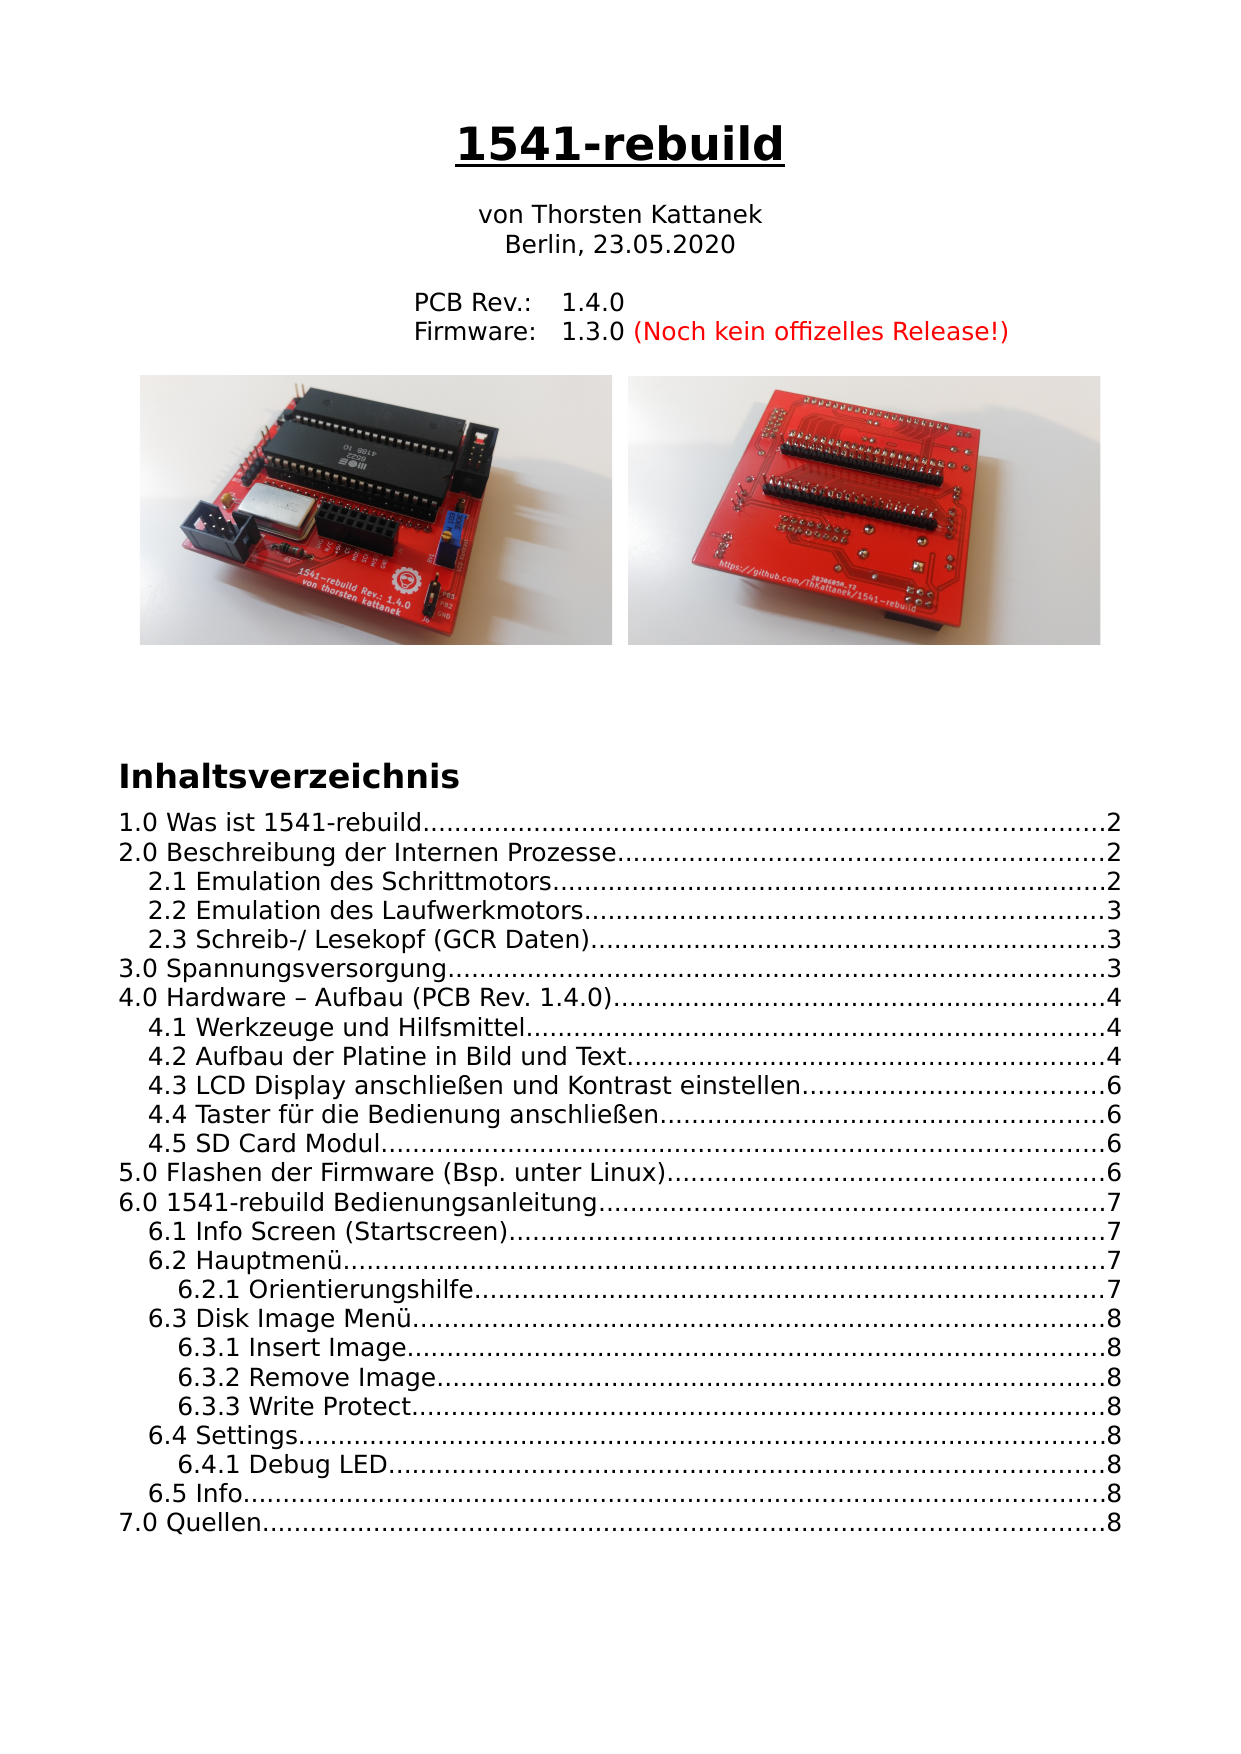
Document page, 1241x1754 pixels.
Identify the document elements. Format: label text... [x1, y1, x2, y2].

text 2.1 Emulation des Schrittmotors 2 [148, 867, 1122, 896]
text 7.0 Quellen 8 [118, 1509, 1122, 1538]
picture [628, 376, 1101, 645]
text 6.2 Hauptmenü 7 [148, 1246, 1122, 1275]
text von Thorsten Kattanek [118, 201, 1122, 230]
text 2.2 Emulation des Laufwerkmotors 3 [148, 896, 1122, 925]
text 4.1 Werkzeuge und Hilfsmittel 4 [148, 1013, 1122, 1042]
text 6.3.3 Write Protect 8 [177, 1392, 1122, 1421]
subtitle Inhaltsverzeichnis [118, 757, 1122, 796]
text 1.0 Was ist 1541-rebuild 2 [118, 809, 1122, 838]
text 4.5 SD Card Modul 6 [148, 1129, 1122, 1159]
text 6.2.1 Orientierungshilfe 7 [177, 1275, 1122, 1304]
text 6.3.1 Insert Image 8 [177, 1334, 1122, 1363]
text 3.0 Spannungsversorgung 3 [118, 954, 1122, 984]
text 4.4 Taster für die Bedienung anschließen 6 [148, 1100, 1122, 1129]
text 6.4.1 Debug LED 8 [177, 1450, 1122, 1479]
text 4.0 Hardware – Aufbau (PCB Rev. 1.4.0) 4 [118, 984, 1122, 1013]
picture [139, 375, 613, 645]
text 4.3 LCD Display anschließen und Kontrast einstellen 6 [148, 1071, 1122, 1100]
text 2.3 Schreib-/ Lesekopf (GCR Daten) 3 [148, 925, 1122, 954]
text PCB Rev.: 1.4.0 [118, 288, 1122, 317]
text 6.1 Info Screen (Startscreen) 7 [148, 1217, 1122, 1246]
text 2.0 Beschreibung der Internen Prozesse 2 [118, 838, 1122, 867]
text 6.5 Info 8 [148, 1479, 1122, 1509]
text 6.4 Settings 8 [148, 1421, 1122, 1450]
text Firmware: 1.3.0 (Noch kein offizelles Release!) [118, 317, 1122, 346]
text 6.3.2 Remove Image 8 [177, 1363, 1122, 1392]
text 6.3 Disk Image Menü 8 [148, 1304, 1122, 1334]
text 1541-rebuild [118, 118, 1122, 171]
text 6.0 1541-rebuild Bedienungsanleitung 7 [118, 1188, 1122, 1217]
text Berlin, 23.05.2020 [118, 230, 1122, 259]
text 5.0 Flashen der Firmware (Bsp. unter Linux) 6 [118, 1159, 1122, 1188]
text 4.2 Aufbau der Platine in Bild und Text 4 [148, 1042, 1122, 1071]
